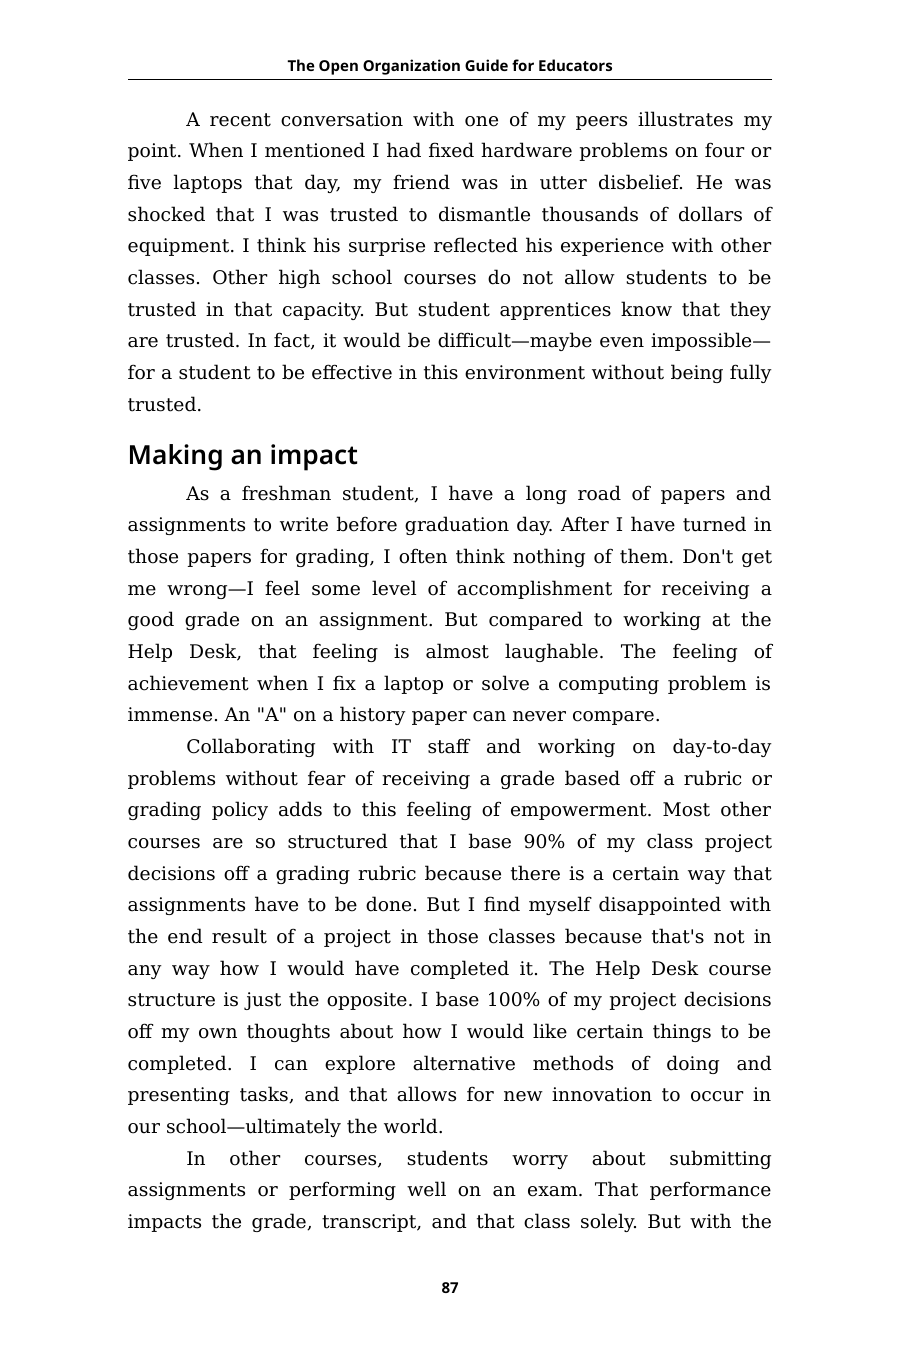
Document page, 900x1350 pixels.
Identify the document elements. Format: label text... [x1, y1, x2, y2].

text In other courses, students worry about submitting assignments or performing well on an exam. That performance impacts the grade, transcript, and that class solely. But with the [127, 1148, 772, 1233]
subtitle Making an impact [127, 440, 772, 470]
text A recent conversation with one of my peers illustrates my point. When I mentioned I had fixed hardware problems on four or five laptops that day, my friend was in utter disbelief. He was shocked that I was trusted to dismantle thousands of dollars of equipment. I think his surprise reflected his experience with other classes. Other high school courses do not allow students to be trusted in that capacity. But student apprentices know that they are trusted. In fact, it would be difficult—maybe even impossible—for a student to be effective in this environment without being fully trusted. [127, 109, 772, 416]
text Collaborating with IT staff and working on day-to-day problems without fear of receiving a grade based off a rubric or grading policy adds to this feeling of empowerment. Most other courses are so structured that I base 90% of my class project decisions off a grading rubric because there is a certain way that assignments have to be done. But I find myself disappointed with the end result of a project in those classes because that's not in any way how I would have completed it. The Help Desk course structure is just the opposite. I base 100% of my project decisions off my own thoughts about how I would like certain things to be completed. I can explore alternative methods of doing and presenting tasks, and that allows for new innovation to occur in our school—ultimately the world. [127, 736, 772, 1138]
text As a freshman student, I have a long road of papers and assignments to write before graduation day. After I have turned in those papers for grading, I often think nothing of them. Don't get me wrong—I feel some level of accomplishment for receiving a good grade on an assignment. But compared to working at the Help Desk, that feeling is almost laughable. The feeling of achievement when I fix a laptop or solve a computing problem is immense. An "A" on a history paper can never compare. [127, 483, 772, 726]
